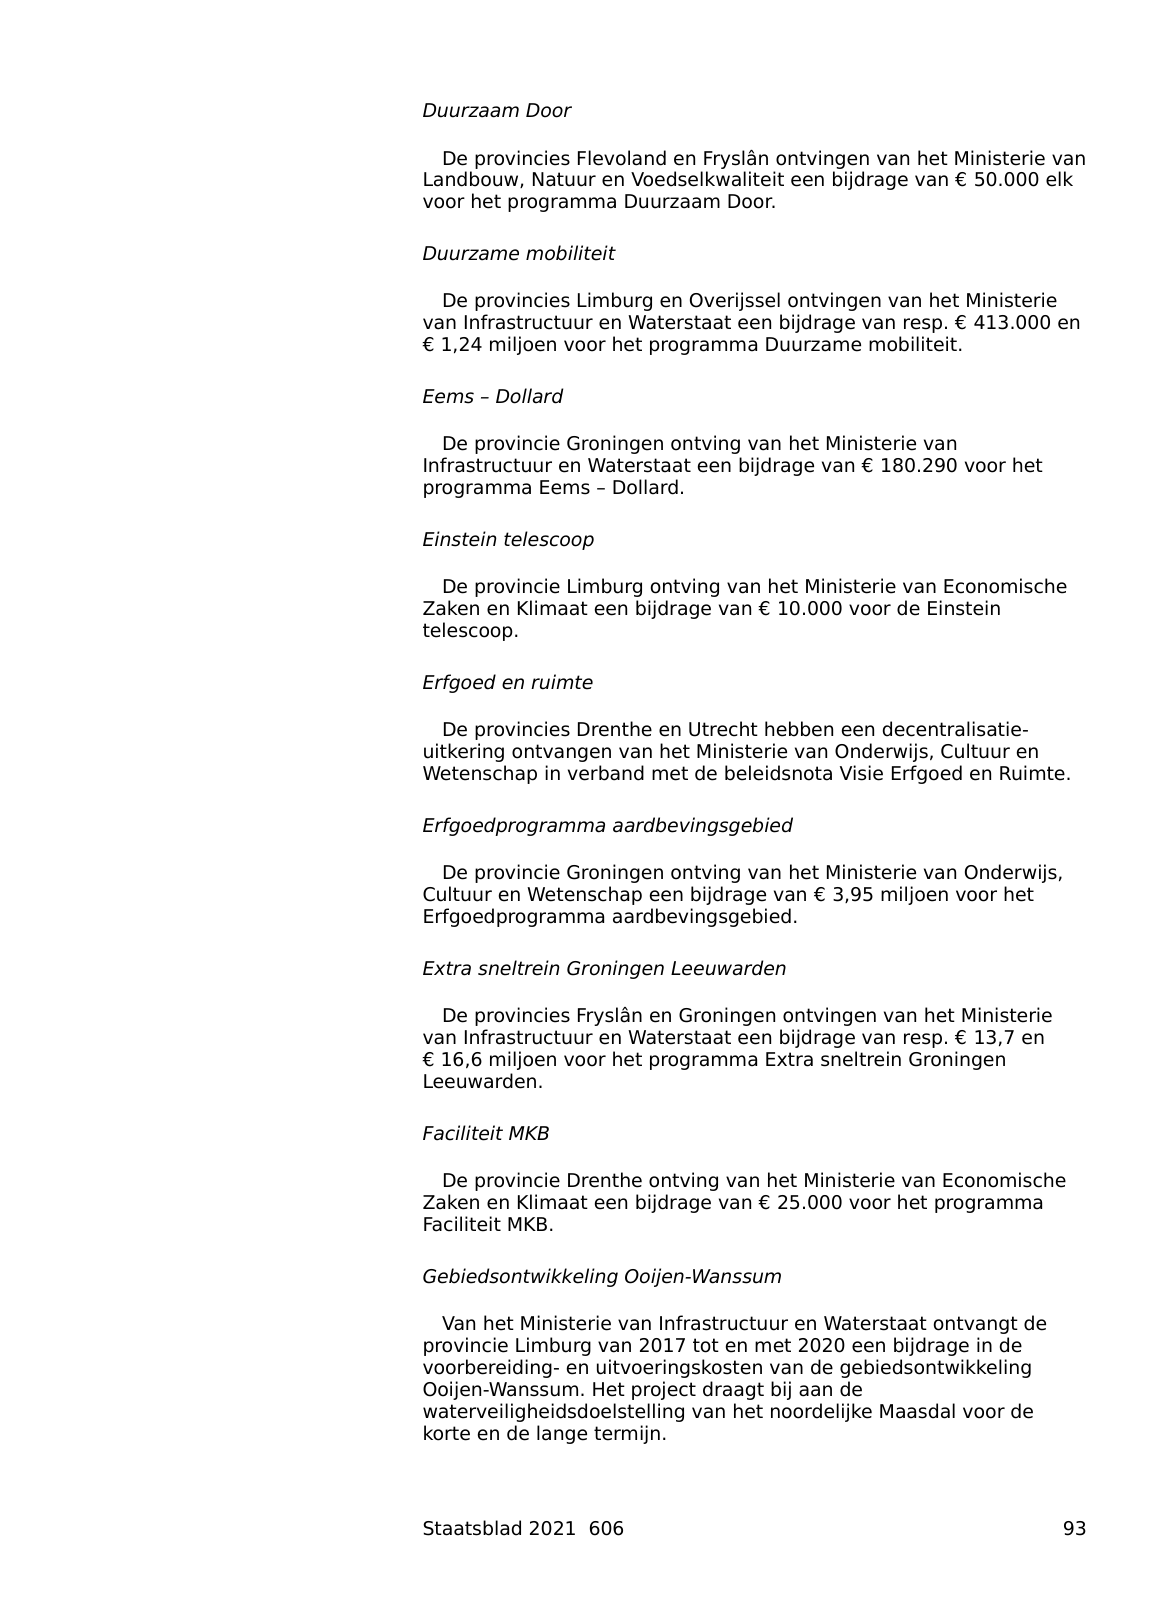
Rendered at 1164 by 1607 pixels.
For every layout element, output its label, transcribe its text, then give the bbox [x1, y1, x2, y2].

text Van het Ministerie van Infrastructuur en Waterstaat ontvangt de provincie Limburg van 2017 tot en met 2020 een bijdrage in de voorbereiding- en uitvoeringskosten van de gebiedsontwikkeling Ooijen-Wanssum. Het project draagt bij aan de waterveiligheidsdoelstelling van het noordelijke Maasdal voor de korte en de lange termijn. [422, 1313, 1087, 1444]
subtitle Extra sneltrein Groningen Leeuwarden [422, 958, 1087, 980]
text De provincies Fryslân en Groningen ontvingen van het Ministerie van Infrastructuur en Waterstaat een bijdrage van resp. € 13,7 en € 16,6 miljoen voor het programma Extra sneltrein Groningen Leeuwarden. [422, 1005, 1087, 1093]
text De provincie Drenthe ontving van het Ministerie van Economische Zaken en Klimaat een bijdrage van € 25.000 voor het programma Faciliteit MKB. [422, 1170, 1087, 1236]
subtitle Gebiedsontwikkeling Ooijen-Wanssum [422, 1266, 1087, 1288]
text De provincies Flevoland en Fryslân ontvingen van het Ministerie van Landbouw, Natuur en Voedselkwaliteit een bijdrage van € 50.000 elk voor het programma Duurzaam Door. [422, 147, 1087, 213]
subtitle Duurzaam Door [422, 100, 1087, 122]
subtitle Erfgoed en ruimte [422, 672, 1087, 694]
text De provincie Groningen ontving van het Ministerie van Onderwijs, Cultuur en Wetenschap een bijdrage van € 3,95 miljoen voor het Erfgoedprogramma aardbevingsgebied. [422, 862, 1087, 928]
text De provincie Groningen ontving van het Ministerie van Infrastructuur en Waterstaat een bijdrage van € 180.290 voor het programma Eems – Dollard. [422, 433, 1087, 499]
subtitle Erfgoedprogramma aardbevingsgebied [422, 815, 1087, 837]
text De provincies Limburg en Overijssel ontvingen van het Ministerie van Infrastructuur en Waterstaat een bijdrage van resp. € 413.000 en € 1,24 miljoen voor het programma Duurzame mobiliteit. [422, 290, 1087, 356]
subtitle Duurzame mobiliteit [422, 243, 1087, 265]
subtitle Einstein telescoop [422, 529, 1087, 551]
subtitle Eems – Dollard [422, 386, 1087, 408]
text De provincies Drenthe en Utrecht hebben een decentralisatie-uitkering ontvangen van het Ministerie van Onderwijs, Cultuur en Wetenschap in verband met de beleidsnota Visie Erfgoed en Ruimte. [422, 719, 1087, 785]
text De provincie Limburg ontving van het Ministerie van Economische Zaken en Klimaat een bijdrage van € 10.000 voor de Einstein telescoop. [422, 576, 1087, 642]
subtitle Faciliteit MKB [422, 1123, 1087, 1145]
